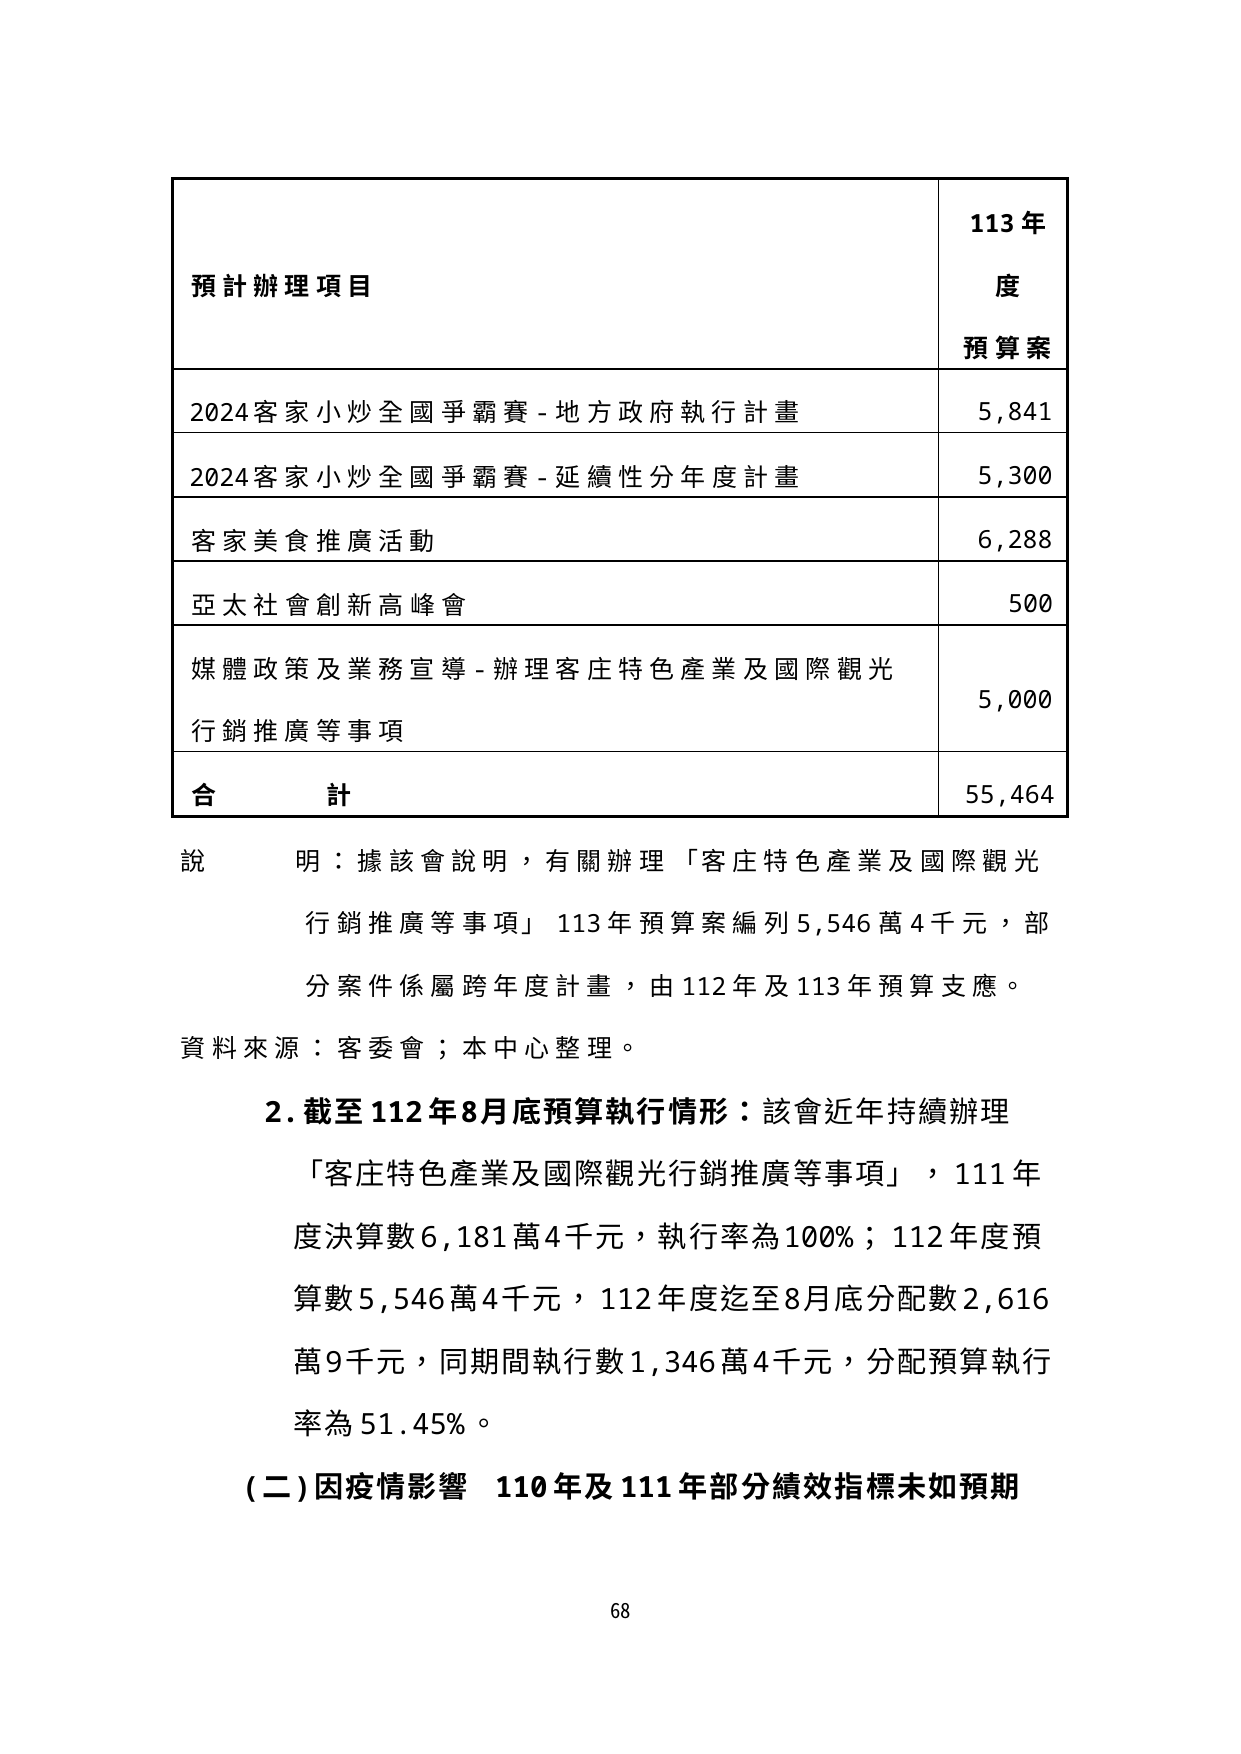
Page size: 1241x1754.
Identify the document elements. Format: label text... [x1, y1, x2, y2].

table_cell 客家美食推廣活動 [174, 498, 938, 560]
table_cell 55,464 [939, 752, 1066, 815]
text 2.截至112年8月底預算執行情形：該會近年持續辦理「客庄特色產業及國際觀光行銷推廣等事項」，111年度決算數6,181萬4千元，執行率為100%；112年度預算數5,546萬4千元，112年度迄至8月底分配數2,616萬9千元，同期間執行數1,346萬4千元，分配預算執行率為51.45%。 [259, 1068, 1063, 1443]
table_cell 5,300 [939, 433, 1066, 496]
table_header 預計辦理項目 [174, 180, 938, 368]
table_cell 合 計 [174, 752, 938, 815]
text 資料來源：客委會；本中心整理。 [172, 1005, 1068, 1068]
text 說 明：據該會說明，有關辦理「客庄特色產業及國際觀光行銷推廣等事項」113年預算案編列5,546萬4千元，部分案件係屬跨年度計畫，由112年及113年預算支應。 [172, 818, 1068, 1005]
table_cell 2024客家小炒全國爭霸賽-延續性分年度計畫 [174, 433, 938, 496]
table_cell 5,000 [939, 626, 1066, 751]
text (二)因疫情影響 110年及111年部分績效指標未如預期 [236, 1443, 1063, 1505]
table_header 113年度 預算案 [939, 180, 1066, 368]
table_cell 亞太社會創新高峰會 [174, 562, 938, 624]
table_cell 500 [939, 562, 1066, 624]
table_cell 2024客家小炒全國爭霸賽-地方政府執行計畫 [174, 370, 938, 432]
table_cell 6,288 [939, 498, 1066, 560]
table_cell 媒體政策及業務宣導-辦理客庄特色產業及國際觀光行銷推廣等事項 [174, 626, 938, 751]
table_cell 5,841 [939, 370, 1066, 432]
